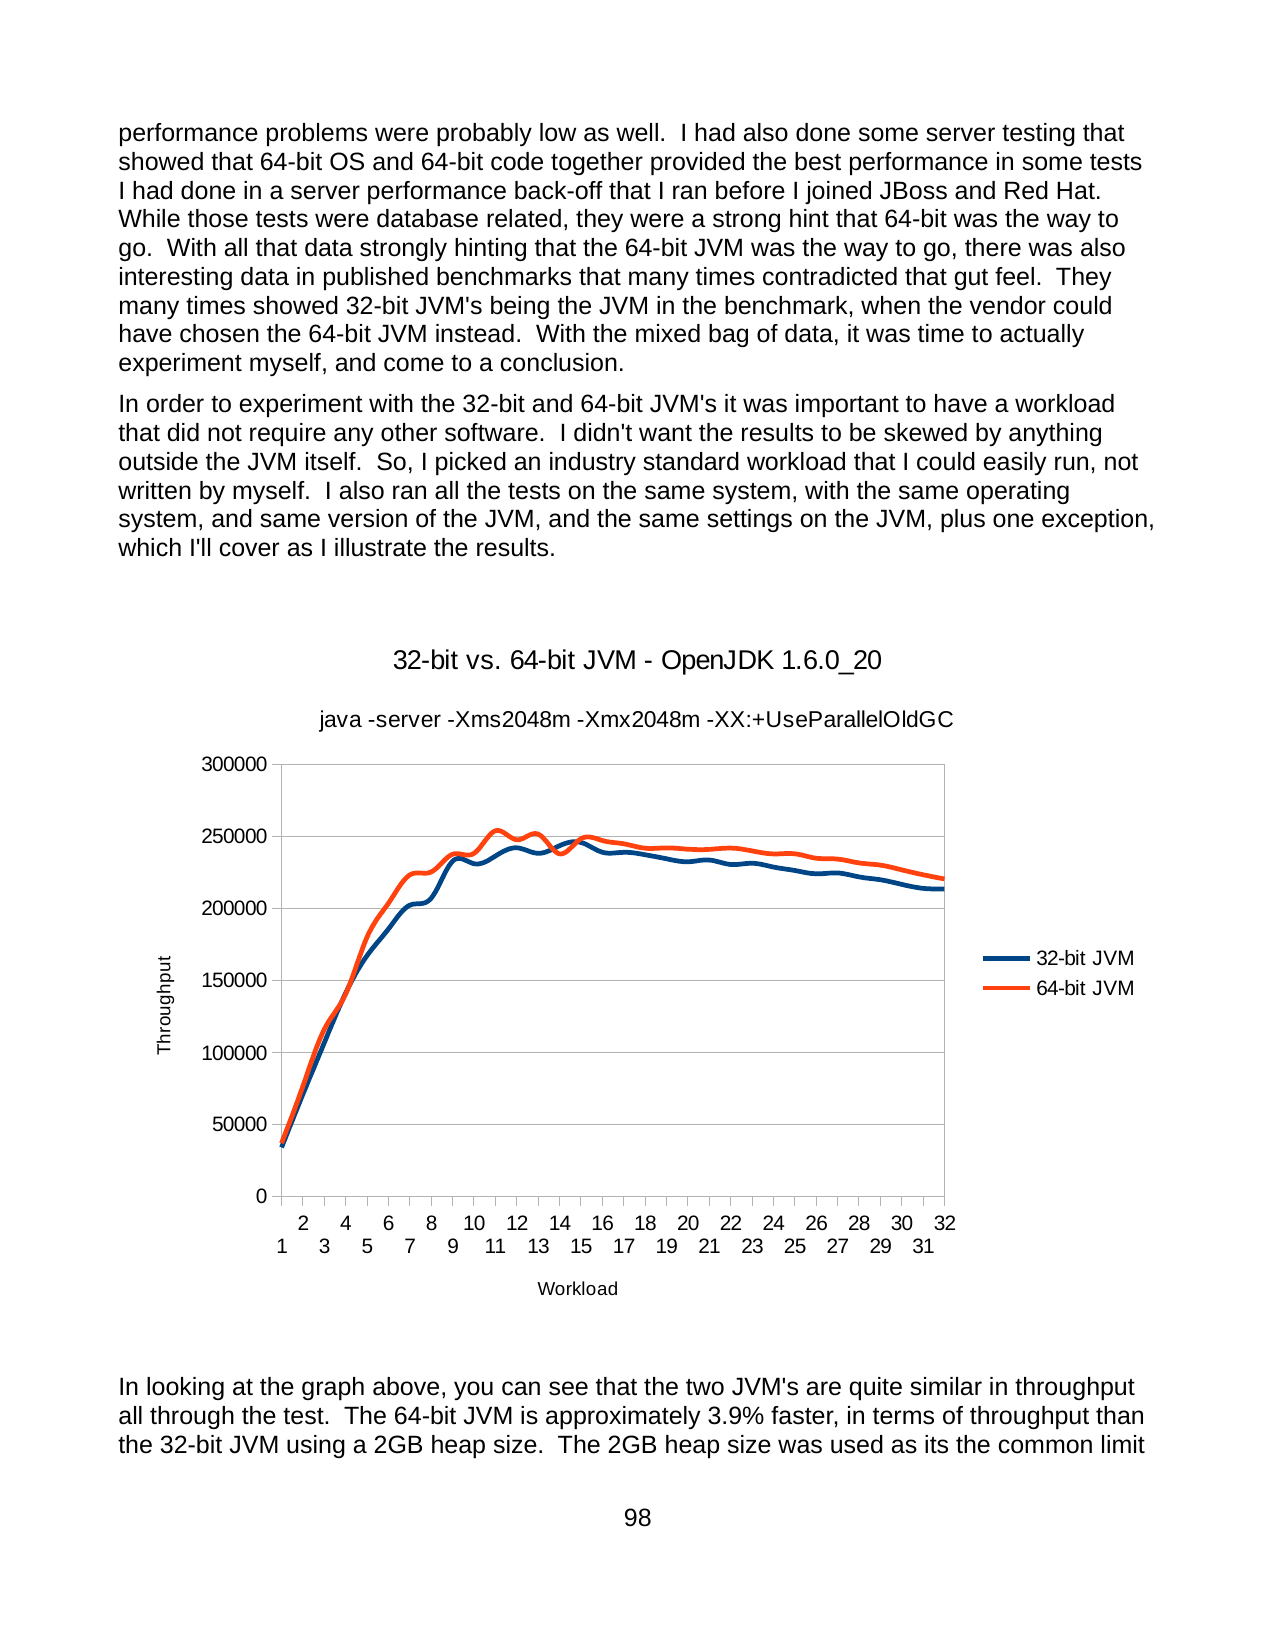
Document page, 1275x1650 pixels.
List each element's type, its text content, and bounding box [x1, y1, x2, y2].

text In looking at the graph above, you can see that the two JVM's are quite similar in throughput all through the test. The 64-bit JVM is approximately 3.9% faster, in terms of throughput than the 32-bit JVM using a 2GB heap size. The 2GB heap size was used as its the common limit [118, 1372, 1157, 1458]
text In order to experiment with the 32-bit and 64-bit JVM's it was important to have a workload that did not require any other software. I didn't want the results to be skewed by anything outside the JVM itself. So, I picked an industry standard workload that I could easily run, not written by myself. I also ran all the tests on the same system, with the same operating system, and same version of the JVM, and the same settings on the JVM, plus one exception, which I'll cover as I illustrate the results. [118, 389, 1157, 562]
text performance problems were probably low as well. I had also done some server testing that showed that 64-bit OS and 64-bit code together provided the best performance in some tests I had done in a server performance back-off that I ran before I joined JBoss and Red Hat. While those tests were database related, they were a strong hint that 64-bit was the way to go. With all that data strongly hinting that the 64-bit JVM was the way to go, there was also interesting data in published benchmarks that many times contradicted that gut feel. They many times showed 32-bit JVM's being the JVM in the benchmark, when the vendor could have chosen the 64-bit JVM instead. With the mixed bag of data, it was time to actually experiment myself, and come to a conclusion. [118, 118, 1157, 377]
